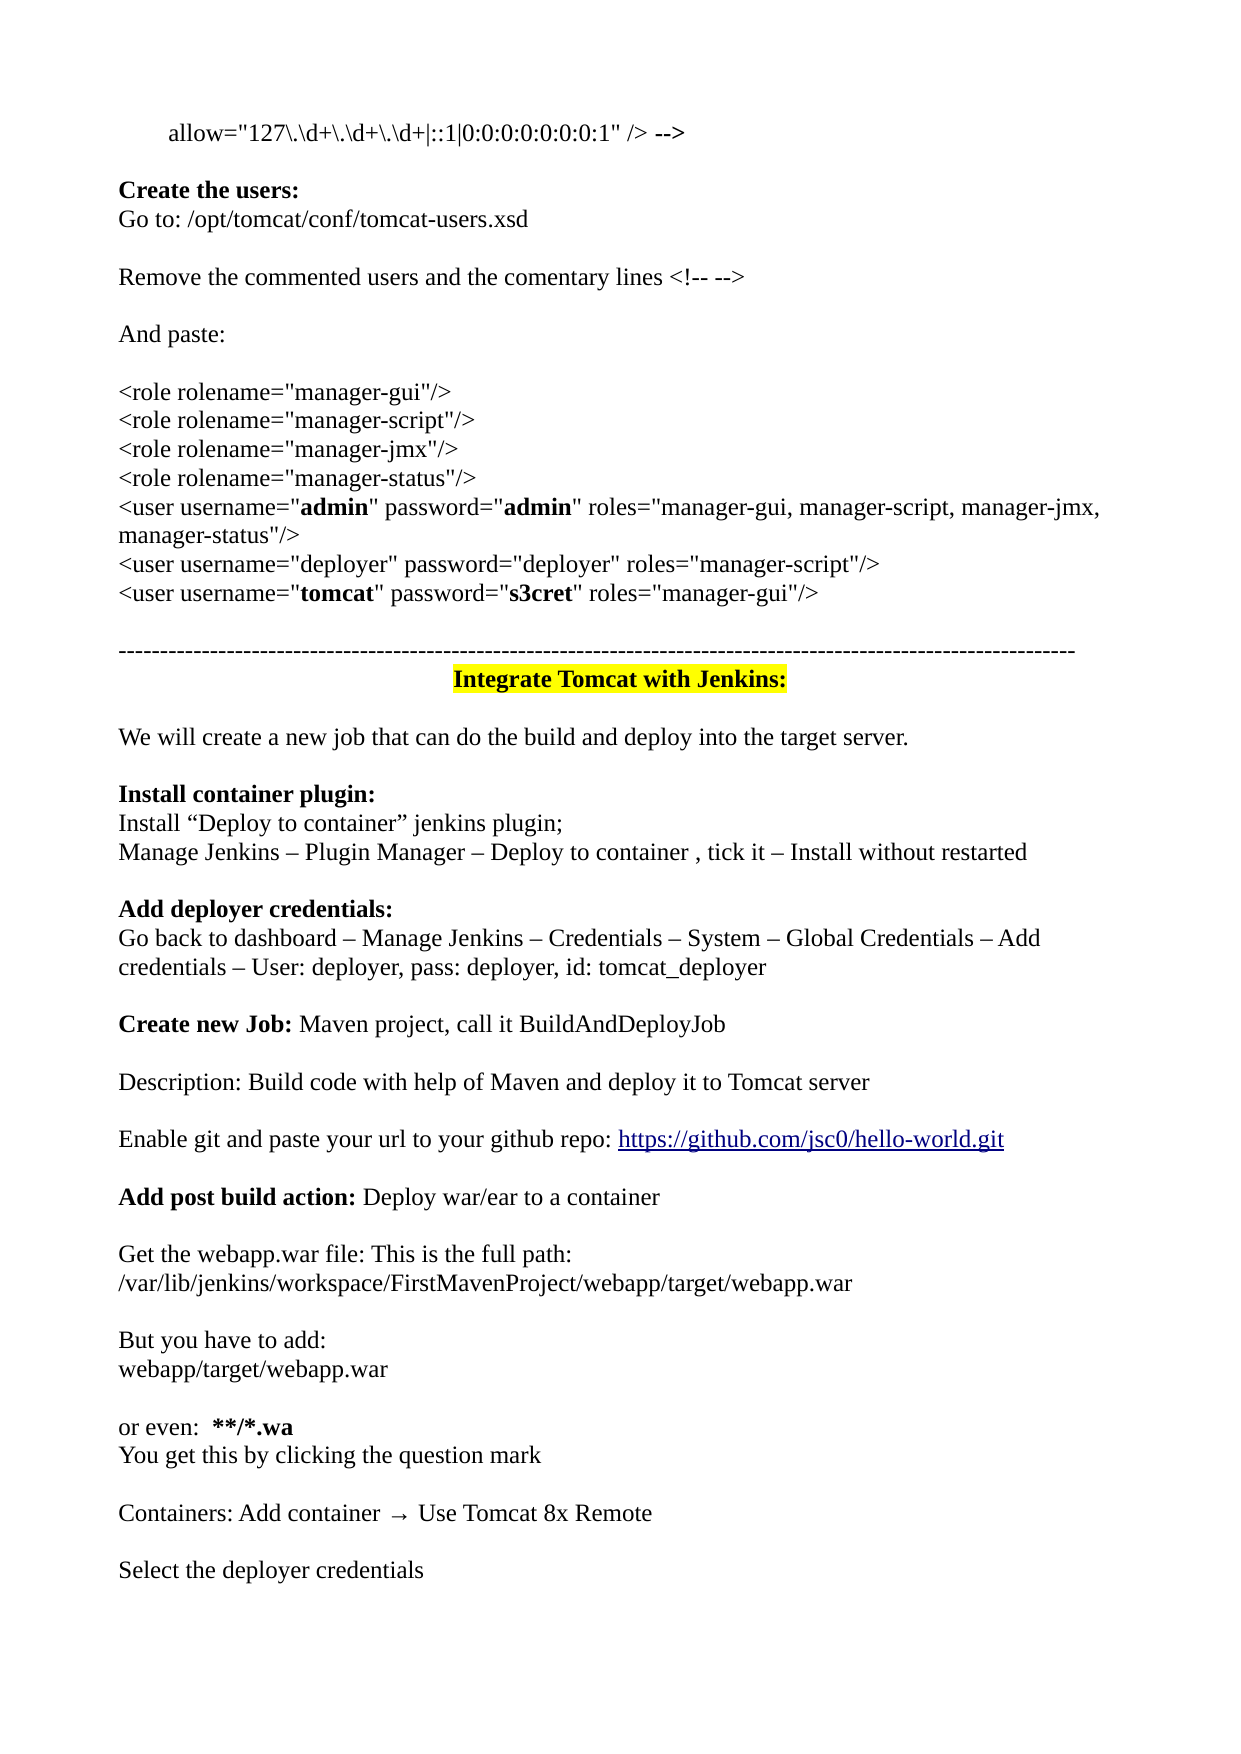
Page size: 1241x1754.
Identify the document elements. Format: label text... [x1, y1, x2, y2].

text ------------------------------------------------------------------------------------------------------------------- [118, 636, 1122, 664]
text Install “Deploy to container” jenkins plugin; [118, 808, 1122, 837]
text You get this by clicking the question mark [118, 1441, 1122, 1469]
text Install container plugin: [118, 779, 1122, 808]
text Create new Job: Maven project, call it BuildAndDeployJob [118, 1009, 1122, 1038]
text And paste: [118, 319, 1122, 348]
text Manage Jenkins – Plugin Manager – Deploy to container , tick it – Install without restarted [118, 837, 1122, 866]
text Add post build action: Deploy war/ear to a container [118, 1182, 1122, 1211]
text Add deployer credentials: [118, 894, 1122, 923]
text Go to: /opt/tomcat/conf/tomcat-users.xsd [118, 204, 1122, 233]
text Create the users: [118, 176, 1122, 204]
text Select the deployer credentials [118, 1556, 1122, 1584]
text <user username="admin" password="admin" roles="manager-gui, manager-script, manager-jmx, manager-status"/> [118, 492, 1122, 549]
text We will create a new job that can do the build and deploy into the target server. [118, 722, 1122, 751]
text <user username="tomcat" password="s3cret" roles="manager-gui"/> [118, 578, 1122, 607]
text Remove the commented users and the comentary lines <!-- --> [118, 262, 1122, 291]
text allow="127\.\d+\.\d+\.\d+|::1|0:0:0:0:0:0:0:1" /> --> [118, 118, 1122, 147]
text <role rolename="manager-jmx"/> [118, 434, 1122, 463]
text <role rolename="manager-gui"/> [118, 377, 1122, 406]
text or even: **/*.wa [118, 1412, 1122, 1441]
text <user username="deployer" password="deployer" roles="manager-script"/> [118, 549, 1122, 578]
text Integrate Tomcat with Jenkins: [118, 664, 1122, 693]
text Go back to dashboard – Manage Jenkins – Credentials – System – Global Credentials – Add credentials – User: deployer, pass: deployer, id: tomcat_deployer [118, 923, 1122, 981]
text webapp/target/webapp.war [118, 1354, 1122, 1383]
text Description: Build code with help of Maven and deploy it to Tomcat server [118, 1067, 1122, 1096]
text Get the webapp.war file: This is the full path: /var/lib/jenkins/workspace/FirstMavenProject/webapp/target/webapp.war [118, 1239, 1122, 1297]
text Enable git and paste your url to your github repo: https://github.com/jsc0/hello-world.git [118, 1124, 1122, 1153]
text <role rolename="manager-script"/> [118, 406, 1122, 434]
text Containers: Add container → Use Tomcat 8x Remote [118, 1498, 1122, 1527]
text <role rolename="manager-status"/> [118, 463, 1122, 492]
text But you have to add: [118, 1326, 1122, 1354]
